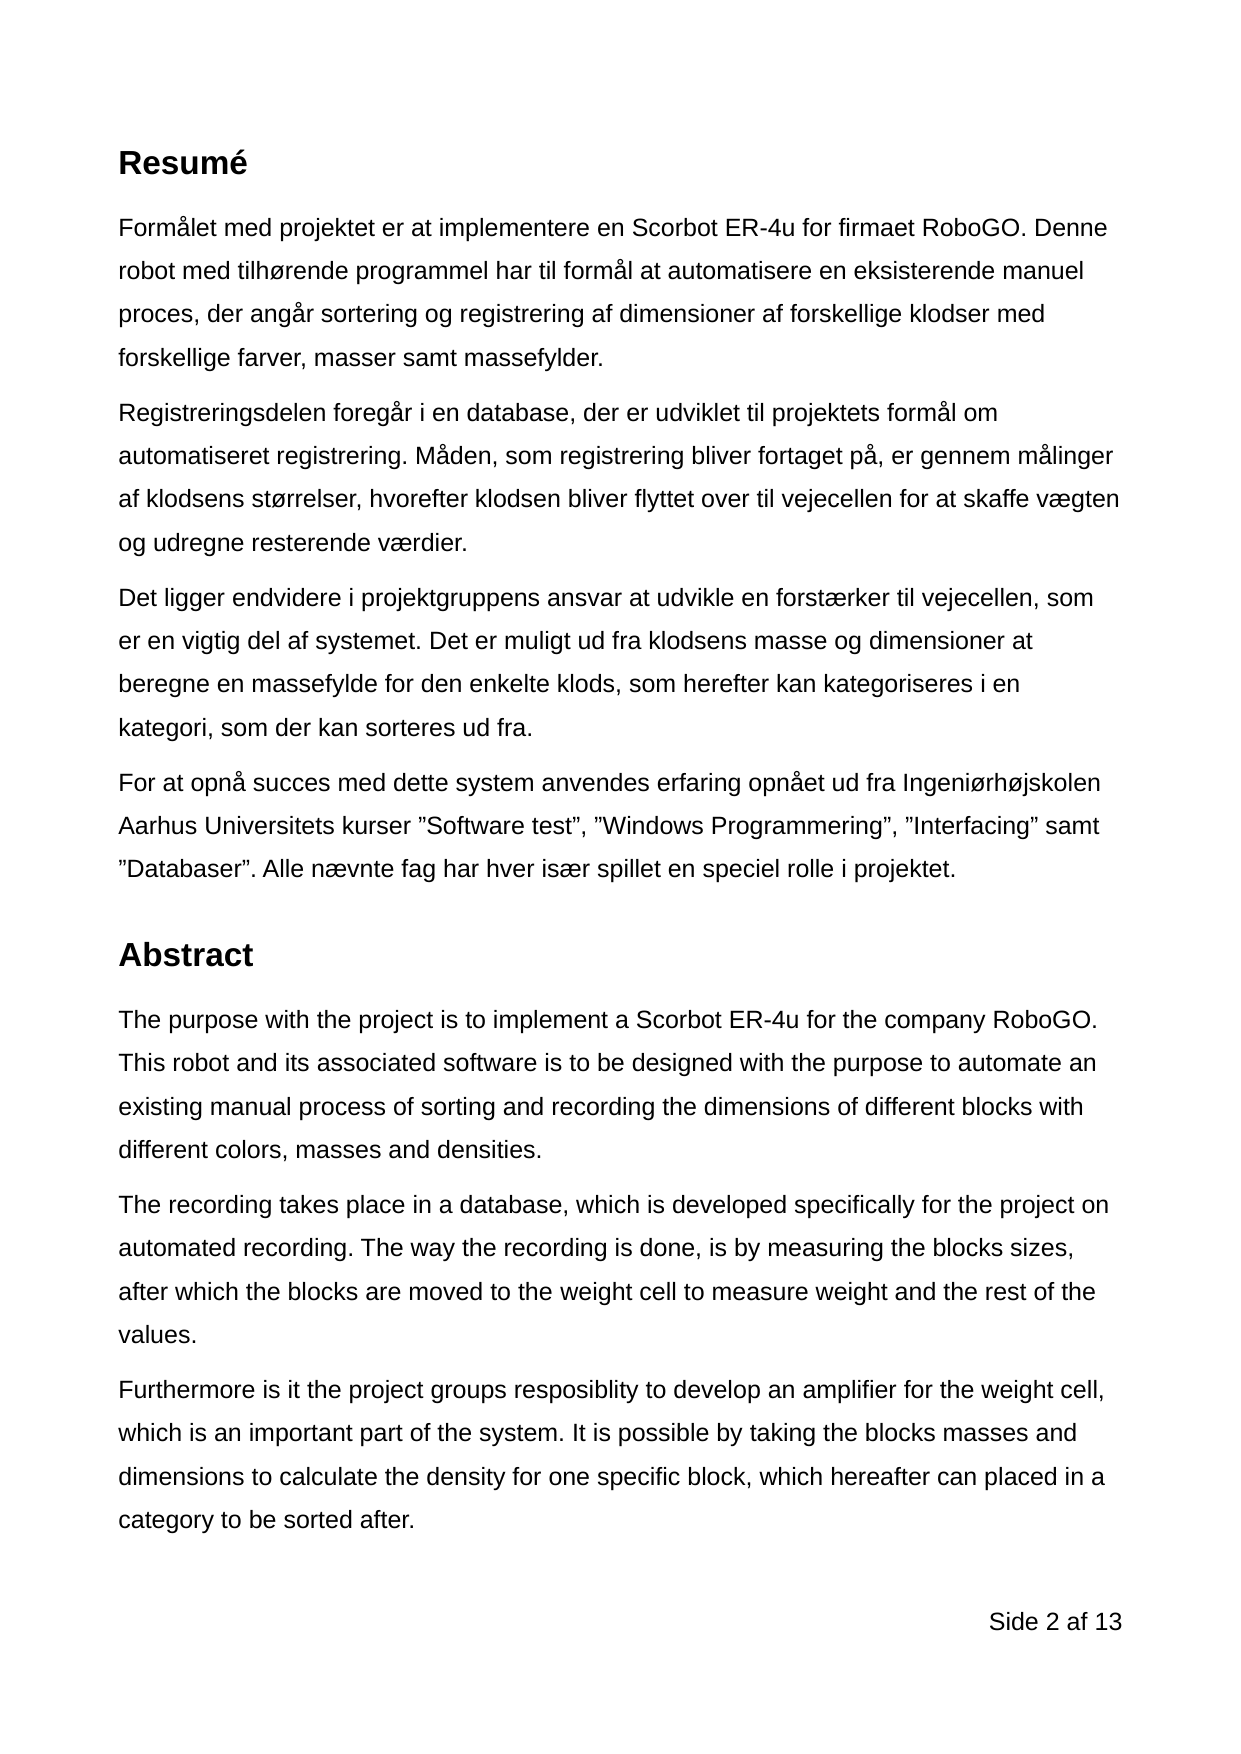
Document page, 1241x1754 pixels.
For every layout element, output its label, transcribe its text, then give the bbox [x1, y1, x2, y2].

text Furthermore is it the project groups resposiblity to develop an amplifier for the weight cell, which is an important part of the system. It is possible by taking the blocks masses and dimensions to calculate the density for one specific block, which hereafter can placed in a category to be sorted after. [118, 1375, 1122, 1533]
text Registreringsdelen foregår i en database, der er udviklet til projektets formål om automatiseret registrering. Måden, som registrering bliver fortaget på, er gennem målinger af klodsens størrelser, hvorefter klodsen bliver flyttet over til vejecellen for at skaffe vægten og udregne resterende værdier. [118, 398, 1122, 556]
text The recording takes place in a database, which is developed specifically for the project on automated recording. The way the recording is done, is by measuring the blocks sizes, after which the blocks are moved to the weight cell to measure weight and the rest of the values. [118, 1190, 1122, 1348]
text Formålet med projektet er at implementere en Scorbot ER-4u for firmaet RoboGO. Denne robot med tilhørende programmel har til formål at automatisere en eksisterende manuel proces, der angår sortering og registrering af dimensioner af forskellige klodser med forskellige farver, masser samt massefylder. [118, 213, 1122, 371]
text The purpose with the project is to implement a Scorbot ER-4u for the company RoboGO. This robot and its associated software is to be designed with the purpose to automate an existing manual process of sorting and recording the dimensions of different blocks with different colors, masses and densities. [118, 1005, 1122, 1163]
text For at opnå succes med dette system anvendes erfaring opnået ud fra Ingeniørhøjskolen Aarhus Universitets kurser ”Software test”, ”Windows Programmering”, ”Interfacing” samt ”Databaser”. Alle nævnte fag har hver især spillet en speciel rolle i projektet. [118, 768, 1122, 883]
subtitle Resumé [118, 143, 1122, 182]
text Det ligger endvidere i projektgruppens ansvar at udvikle en forstærker til vejecellen, som er en vigtig del af systemet. Det er muligt ud fra klodsens masse og dimensioner at beregne en massefylde for den enkelte klods, som herefter kan kategoriseres i en kategori, som der kan sorteres ud fra. [118, 583, 1122, 741]
subtitle Abstract [118, 935, 1122, 973]
